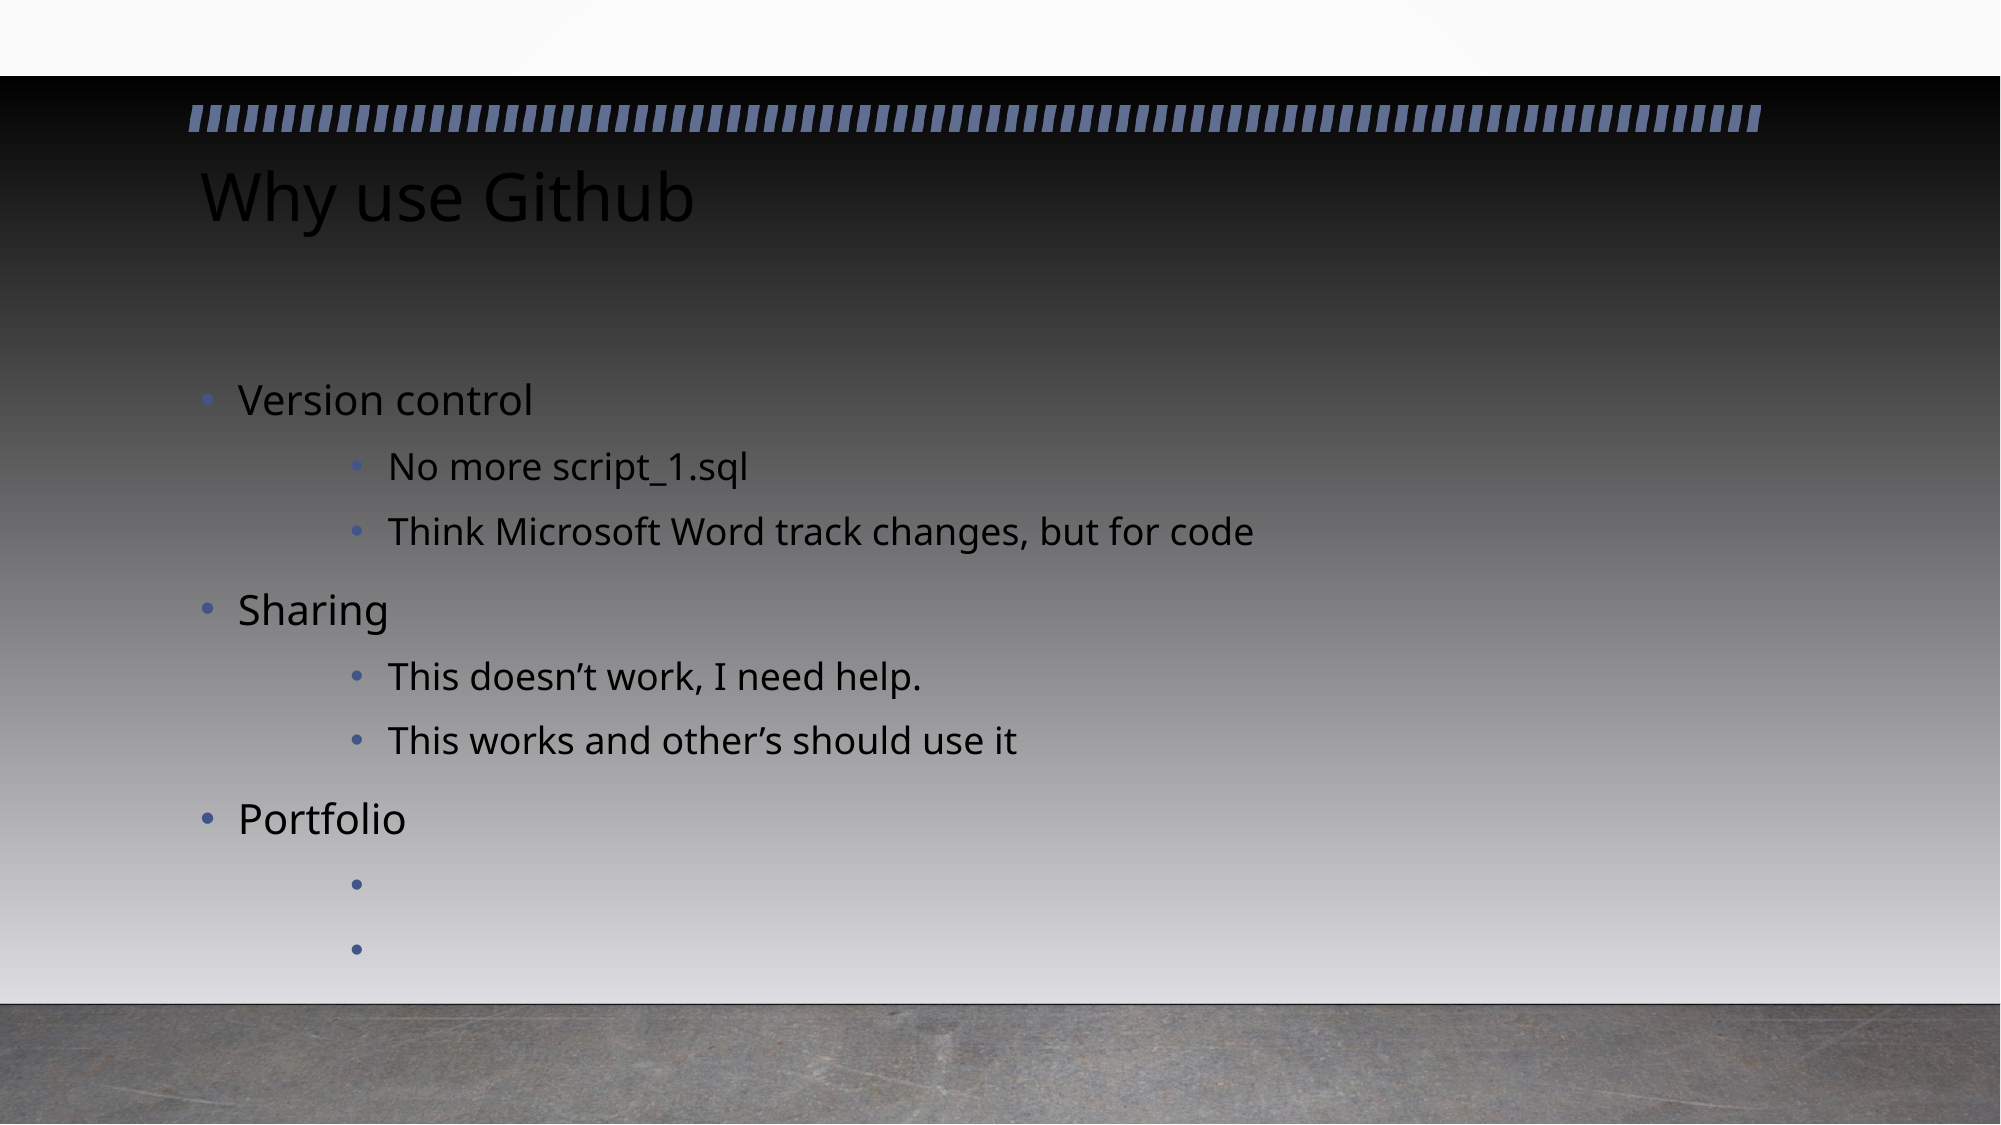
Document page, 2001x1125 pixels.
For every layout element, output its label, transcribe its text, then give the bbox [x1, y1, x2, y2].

list Version control No more script_1.sql Think Microsoft Word track changes, but for code Sharing This doesn’t work, I need help. This works and other’s should use it Portfolio [185, 356, 1761, 897]
title Why use Github [185, 156, 1761, 329]
